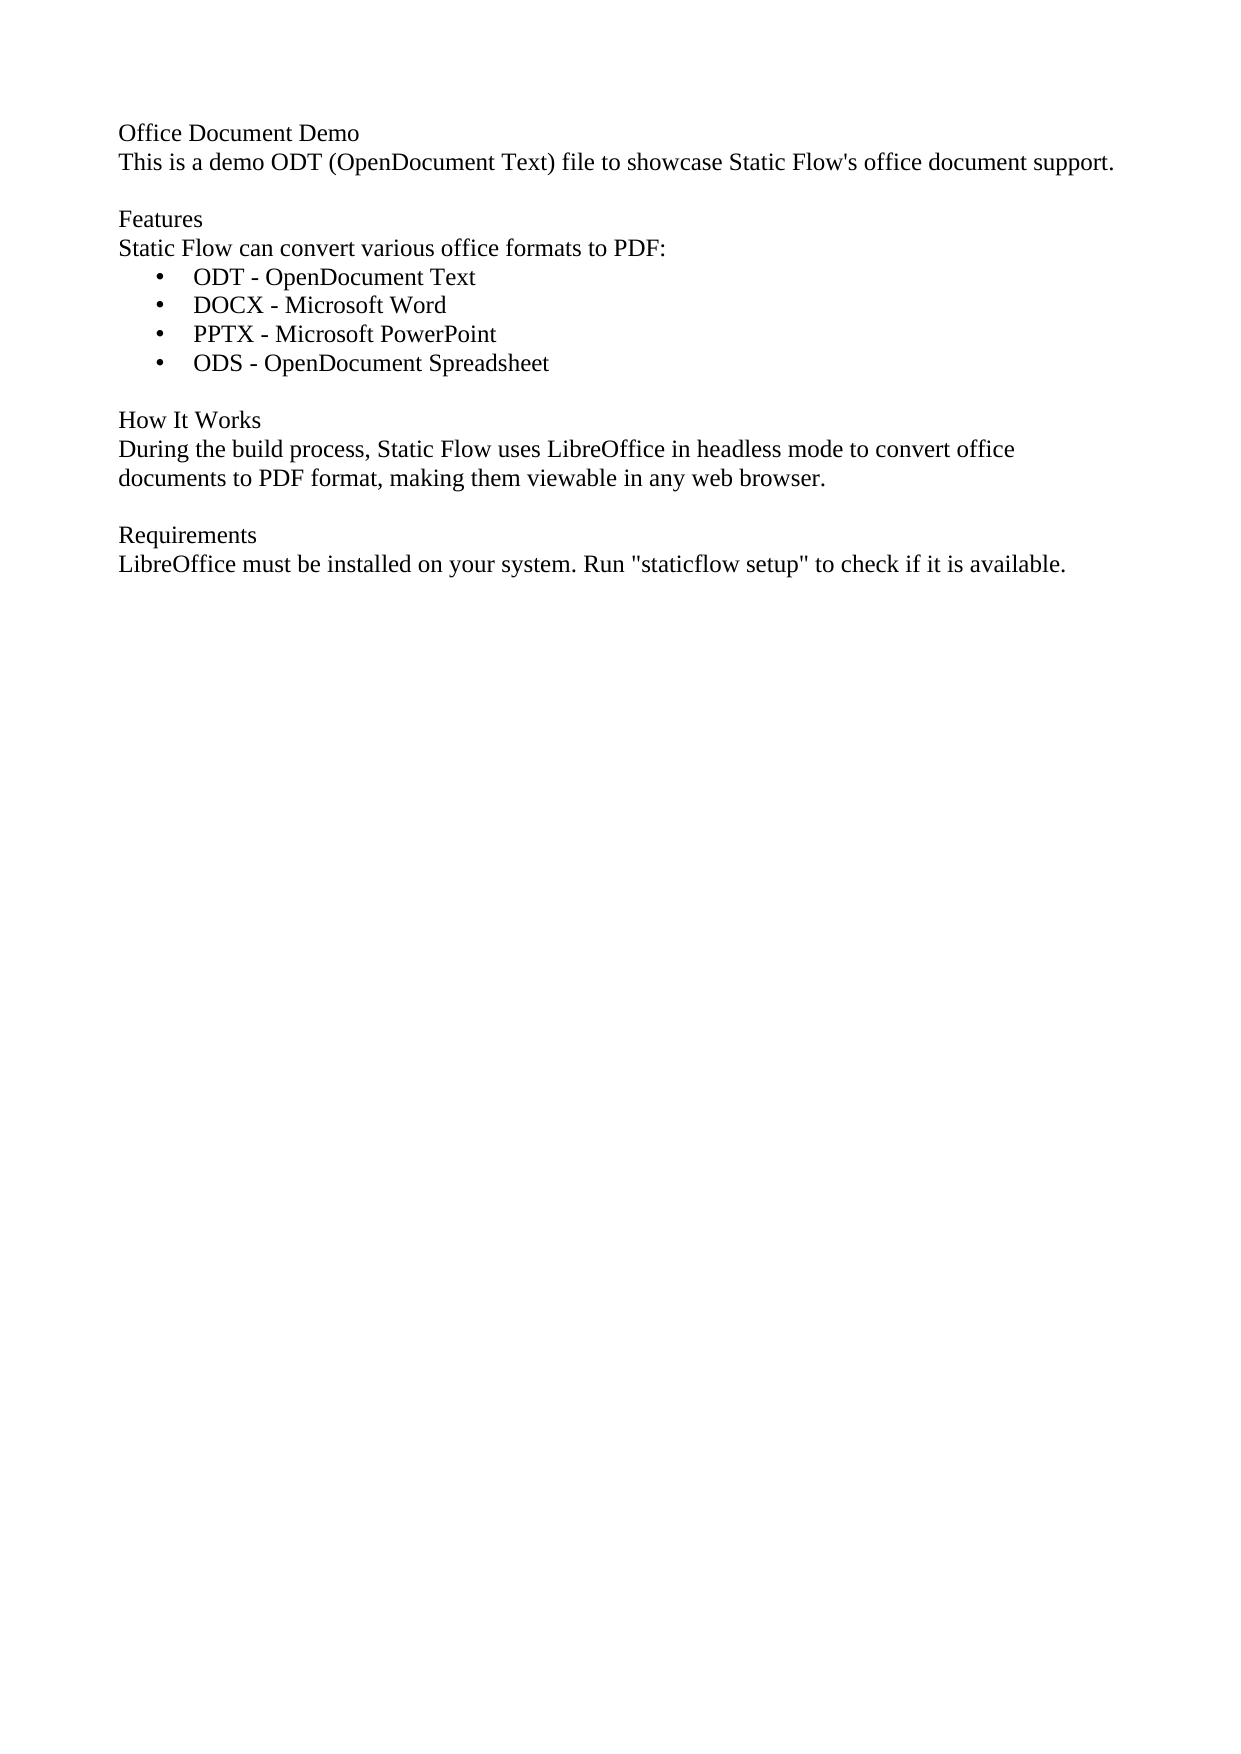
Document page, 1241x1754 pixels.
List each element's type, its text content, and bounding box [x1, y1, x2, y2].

text Static Flow can convert various office formats to PDF: [118, 233, 1122, 262]
text During the build process, Static Flow uses LibreOffice in headless mode to convert office documents to PDF format, making them viewable in any web browser. [118, 434, 1122, 492]
list DOCX - Microsoft Word [156, 291, 1122, 319]
text LibreOffice must be installed on your system. Run "staticflow setup" to check if it is available. [118, 549, 1122, 578]
subtitle Features [118, 204, 1122, 233]
list ODS - OpenDocument Spreadsheet [156, 348, 1122, 377]
list ODT - OpenDocument Text [156, 262, 1122, 291]
subtitle Requirements [118, 521, 1122, 549]
subtitle How It Works [118, 406, 1122, 434]
text This is a demo ODT (OpenDocument Text) file to showcase Static Flow's office document support. [118, 147, 1122, 176]
list PPTX - Microsoft PowerPoint [156, 319, 1122, 348]
subtitle Office Document Demo [118, 118, 1122, 147]
